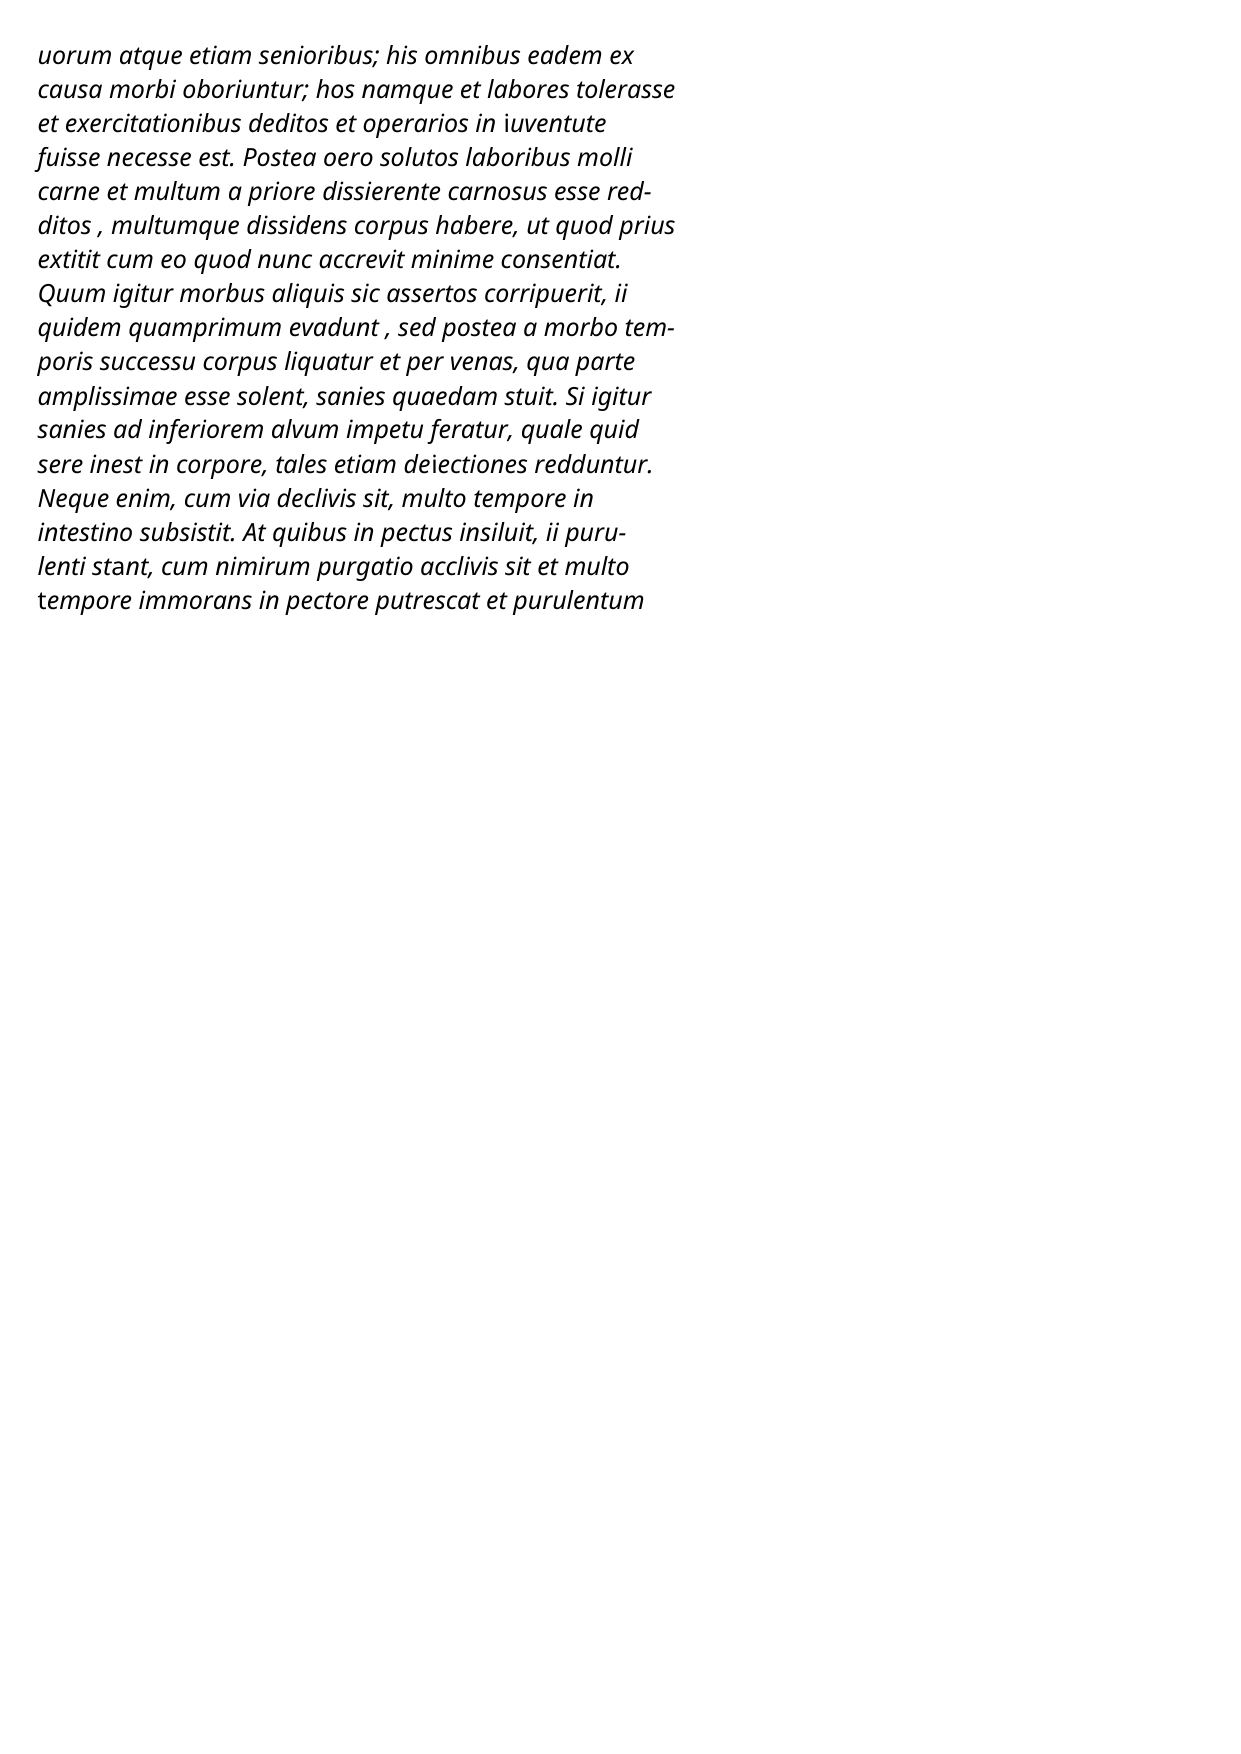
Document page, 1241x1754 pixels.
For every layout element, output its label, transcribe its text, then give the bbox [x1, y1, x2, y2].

text uorum atque etiam senioribus; his omnibus eadem ex causa morbi oboriuntur; hos namque et labores tolerasse et exercitationibus deditos et operarios in iuventute fuisse necesse est. Postea oero solutos laboribus molli carne et multum a priore dissierente carnosus esse red- ditos , multumque dissidens corpus habere, ut quod prius extitit cum eo quod nunc accrevit minime consentiat. Quum igitur morbus aliquis sic assertos corripuerit, ii quidem quamprimum evadunt , sed postea a morbo tem- poris successu corpus liquatur et per venas, qua parte amplissimae esse solent, sanies quaedam stuit. Si igitur sanies ad inferiorem alvum impetu feratur, quale quid sere inest in corpore, tales etiam deiectiones redduntur. Neque enim, cum via declivis sit, multo tempore in intestino subsistit. At quibus in pectus insiluit, ii puru- lenti stant, cum nimirum purgatio acclivis sit et multo tempore immorans in pectore putrescat et purulentum [37, 37, 1203, 617]
